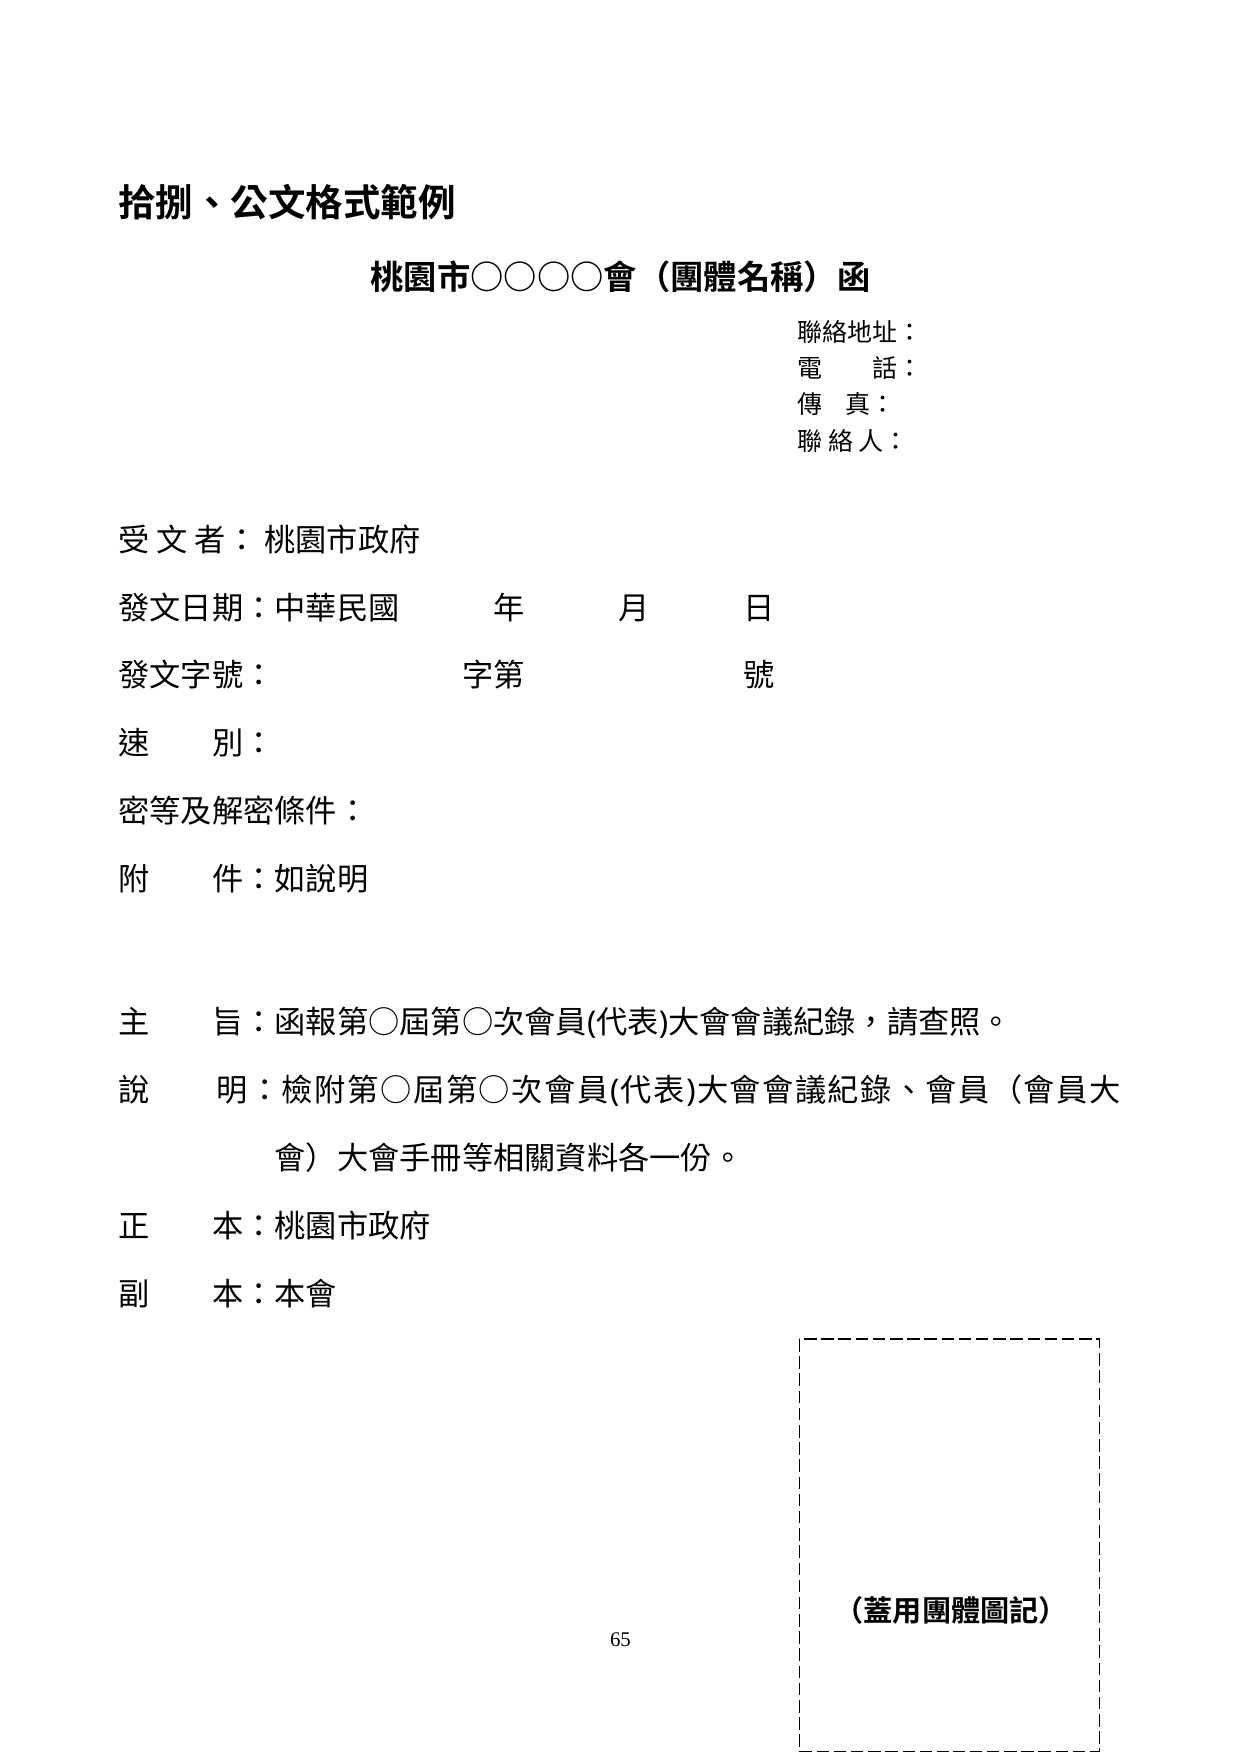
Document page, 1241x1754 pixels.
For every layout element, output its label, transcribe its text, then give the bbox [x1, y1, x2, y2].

text 傳 真： [118, 385, 1122, 421]
text 主 旨：函報第○屆第○次會員(代表)大會會議紀錄，請查照。 [118, 997, 1122, 1042]
text 發文日期：中華民國 年 月 日 [118, 583, 1122, 628]
text 速 別： [118, 718, 1122, 764]
text 附 件：如說明 [118, 854, 1122, 899]
text 桃園市○○○○會（團體名稱）函 [118, 237, 1122, 312]
text 電 話： [118, 349, 1122, 385]
text 拾捌、公文格式範例 [118, 162, 1122, 237]
text （蓋用團體圖記） [834, 1587, 1205, 1630]
text 密等及解密條件： [118, 786, 1122, 831]
text 受 文 者： 桃園市政府 [118, 515, 1122, 560]
text 聯絡地址： [797, 312, 1122, 349]
text 正 本：桃園市政府 [118, 1201, 1122, 1246]
text 聯 絡 人： [59, 421, 1078, 459]
text 發文字號： 字第 號 [118, 651, 1122, 696]
text 副 本：本會 [118, 1269, 1122, 1314]
text 說 明：檢附第○屆第○次會員(代表)大會會議紀錄、會員（會員大會）大會手冊等相關資料各一份。 [118, 1065, 1122, 1178]
